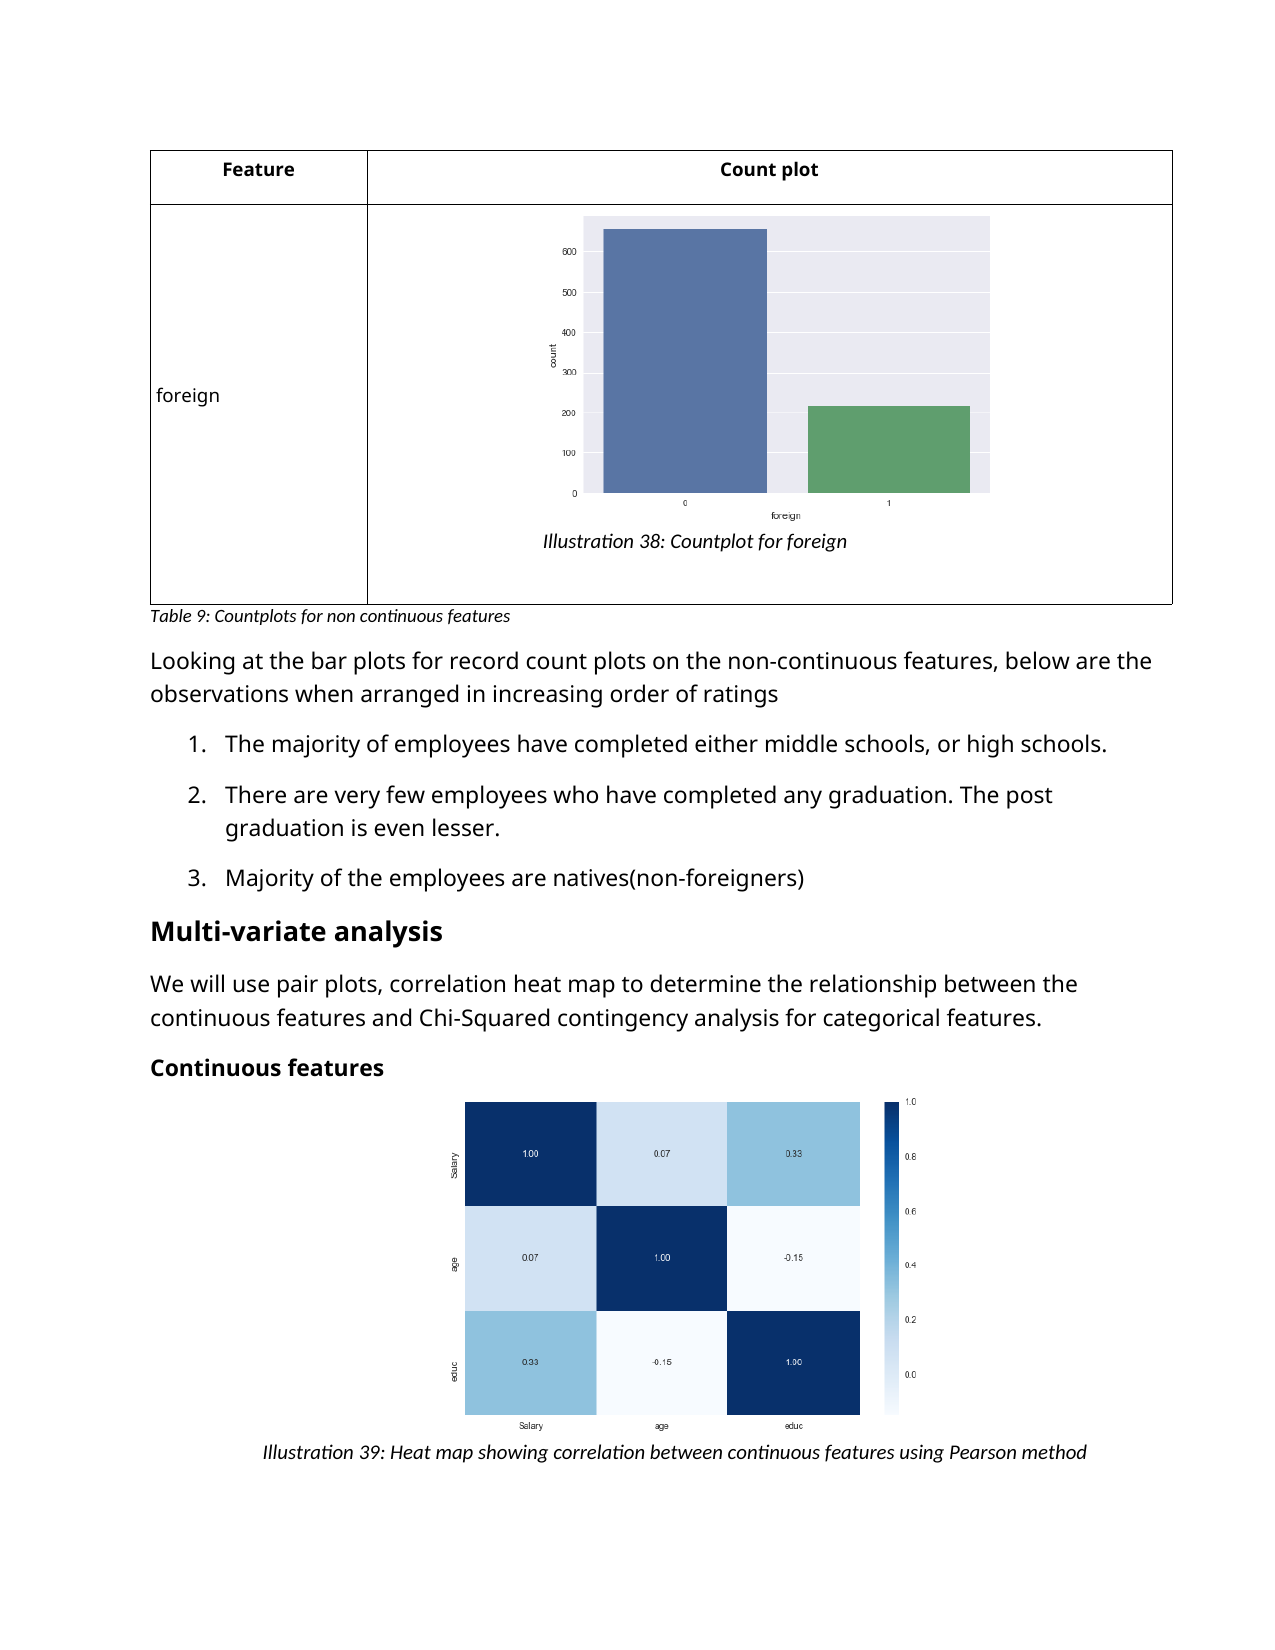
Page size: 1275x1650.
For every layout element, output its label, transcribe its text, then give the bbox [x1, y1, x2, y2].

text Looking at the bar plots for record count plots on the non-continuous features, below are the observations when arranged in increasing order of ratings [150, 645, 1172, 709]
picture [444, 1091, 923, 1437]
picture [542, 209, 996, 527]
text [262, 1464, 1104, 1486]
list The majority of employees have completed either middle schools, or high schools. [187, 728, 1172, 760]
text Illustration 39: Heat map showing correlation between continuous features using Pearson method [262, 1104, 1104, 1464]
table_cell [368, 210, 1172, 604]
text Continuous features [150, 1052, 1172, 1083]
text [923, 1092, 1104, 1104]
table_cell foreign [151, 205, 367, 604]
text [262, 1092, 444, 1104]
text We will use pair plots, correlation heat map to determine the relationship between the continuous features and Chi-Squared contingency analysis for categorical features. [150, 968, 1172, 1033]
text Table 9: Countplots for non continuous features [150, 605, 1172, 627]
table_cell [368, 205, 1172, 209]
table_header Feature [151, 151, 367, 204]
table_header Count plot [368, 151, 1172, 204]
list There are very few employees who have completed any graduation. The post graduation is even lesser. [187, 778, 1172, 843]
text Multi-variate analysis [150, 912, 1172, 949]
list Majority of the employees are natives(non-foreigners) [187, 862, 1172, 893]
